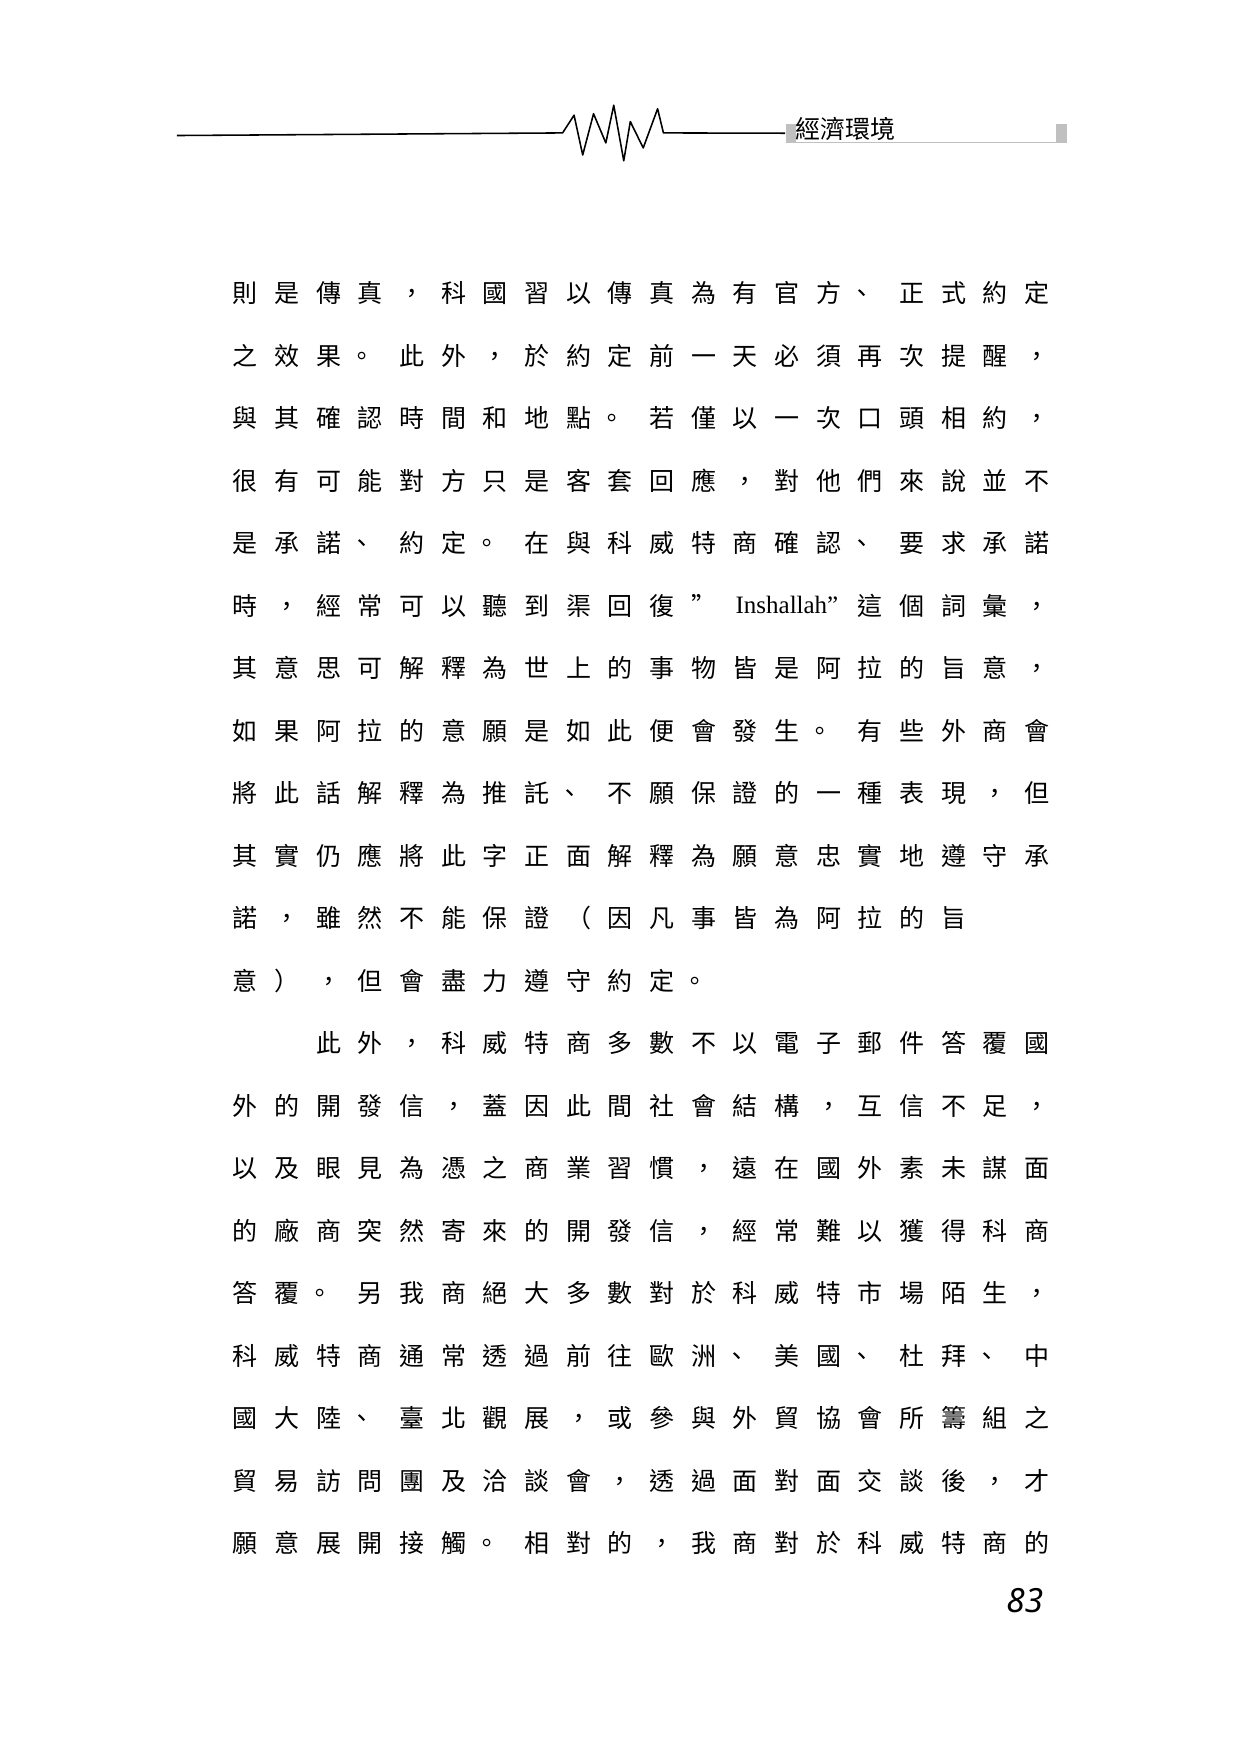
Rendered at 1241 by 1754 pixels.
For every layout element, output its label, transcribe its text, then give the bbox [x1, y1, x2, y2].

text 此外，科威特商多數不以電子郵件答覆國外的開發信，蓋因此間社會結構，互信不足，以及眼見為憑之商業習慣，遠在國外素未謀面的廠商突然寄來的開發信，經常難以獲得科商答覆。另我商絕大多數對於科威特市場陌生，科威特商通常透過前往歐洲、美國、杜拜、中國大陸、臺北觀展，或參與外貿協會所籌組之貿易訪問團及洽談會，透過面對面交談後，才願意展開接觸。相對的，我商對於科威特商的 [224, 1000, 1058, 1563]
text 則是傳真，科國習以傳真為有官方、正式約定之效果。此外，於約定前一天必須再次提醒，與其確認時間和地點。若僅以一次口頭相約，很有可能對方只是客套回應，對他們來說並不是承諾、約定。在與科威特商確認、要求承諾時，經常可以聽到渠回復”Inshallah”這個詞彙，其意思可解釋為世上的事物皆是阿拉的旨意，如果阿拉的意願是如此便會發生。有些外商會將此話解釋為推託、不願保證的一種表現，但其實仍應將此字正面解釋為願意忠實地遵守承諾，雖然不能保證（因凡事皆為阿拉的旨意），但會盡力遵守約定。 [224, 250, 1058, 1000]
